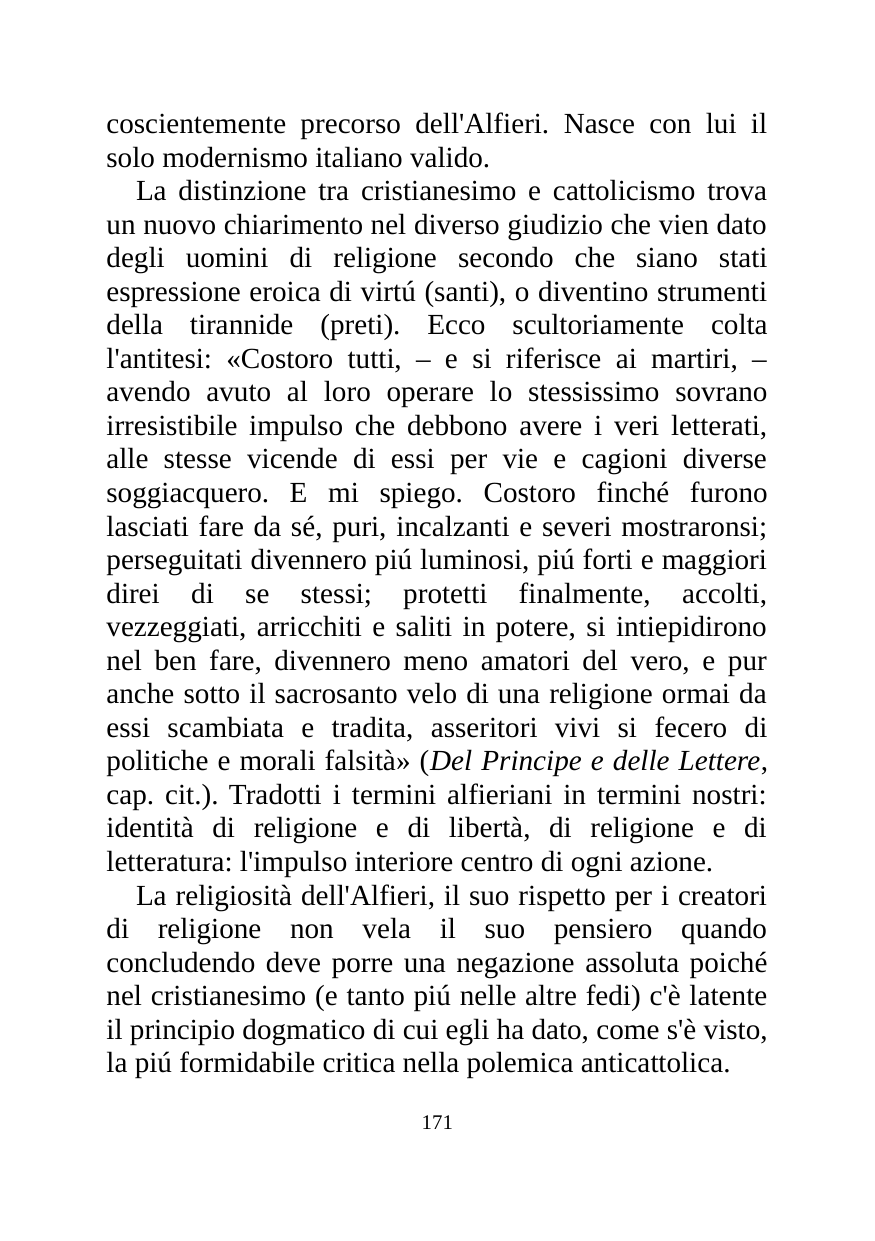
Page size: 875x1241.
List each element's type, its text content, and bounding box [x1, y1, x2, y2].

text La distinzione tra cristianesimo e cattolicismo trova un nuovo chiarimento nel diverso giudizio che vien dato degli uomini di religione secondo che siano stati espressione eroica di virtú (santi), o diventino strumenti della tirannide (preti). Ecco scultoriamente colta l'antitesi: «Costoro tutti, – e si riferisce ai martiri, – avendo avuto al loro operare lo stessissimo sovrano irresistibile impulso che debbono avere i veri letterati, alle stesse vicende di essi per vie e cagioni diverse soggiacquero. E mi spiego. Costoro finché furono lasciati fare da sé, puri, incalzanti e severi mostraronsi; perseguitati divennero piú luminosi, piú forti e maggiori direi di se stessi; protetti finalmente, accolti, vezzeggiati, arricchiti e saliti in potere, si intiepidirono nel ben fare, divennero meno amatori del vero, e pur anche sotto il sacrosanto velo di una religione ormai da essi scambiata e tradita, asseritori vivi si fecero di politiche e morali falsità» (Del Principe e delle Lettere, cap. cit.). Tradotti i termini alfieriani in termini nostri: identità di religione e di libertà, di religione e di letteratura: l'impulso interiore centro di ogni azione. [106, 173, 768, 878]
text La religiosità dell'Alfieri, il suo rispetto per i creatori di religione non vela il suo pensiero quando concludendo deve porre una negazione assoluta poiché nel cristianesimo (e tanto piú nelle altre fedi) c'è latente il principio dogmatico di cui egli ha dato, come s'è visto, la piú formidabile critica nella polemica anticattolica. [106, 878, 768, 1079]
text coscientemente precorso dell'Alfieri. Nasce con lui il solo modernismo italiano valido. [106, 106, 768, 173]
